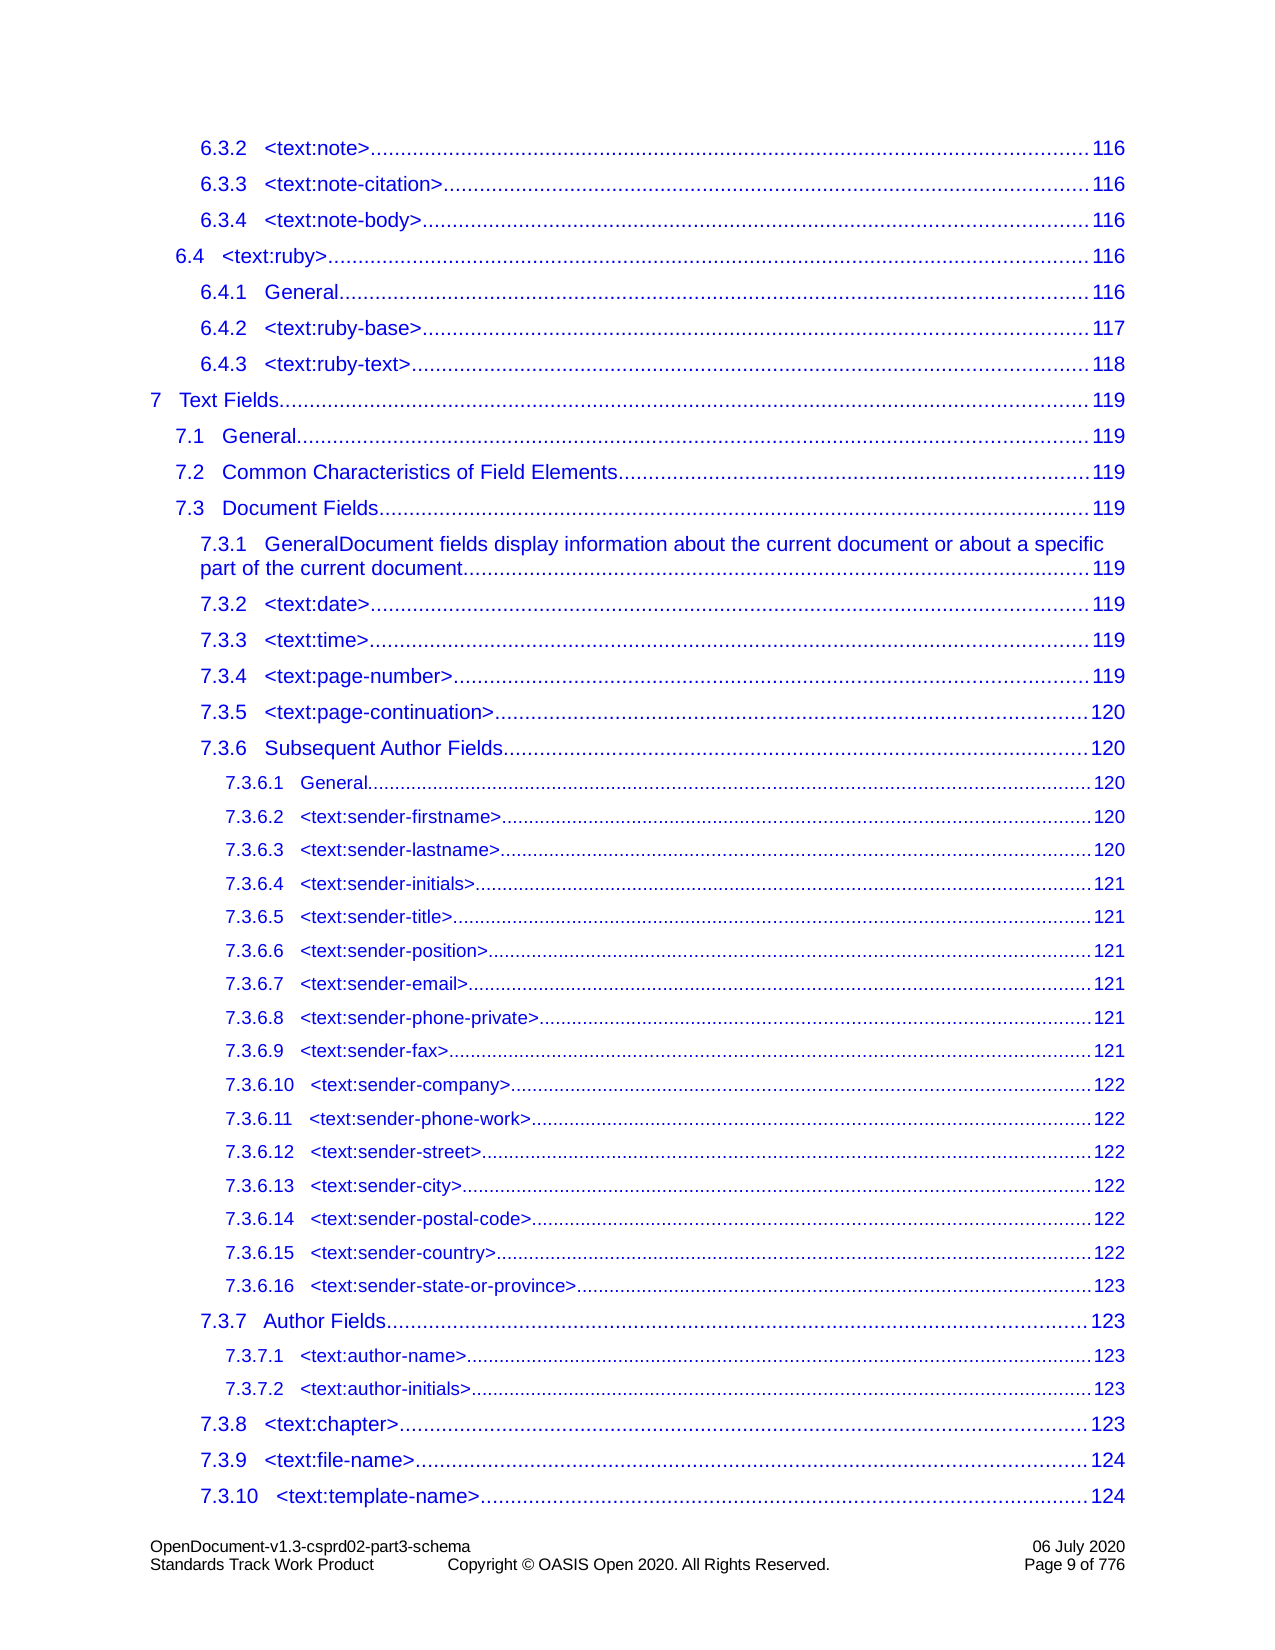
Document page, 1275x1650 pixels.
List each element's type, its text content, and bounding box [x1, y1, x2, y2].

text 7.3.6.16 <text:sender-state-or-province> 123 [225, 1276, 1125, 1297]
text 7.3.6.7 <text:sender-email> 121 [225, 974, 1125, 995]
text 7.3.6.5 <text:sender-title> 121 [225, 907, 1125, 928]
text 7.3.6.1 General 120 [225, 773, 1125, 794]
text 7.3.5 <text:page-continuation> 120 [200, 701, 1125, 724]
text 7.3.6.15 <text:sender-country> 122 [225, 1242, 1125, 1263]
text 7.3.6.11 <text:sender-phone-work> 122 [225, 1108, 1125, 1129]
text 7.3.6.4 <text:sender-initials> 121 [225, 873, 1125, 894]
text 7.3 Document Fields 119 [175, 497, 1125, 520]
text 7.3.6 Subsequent Author Fields 120 [200, 737, 1125, 760]
text 7.3.7.2 <text:author-initials> 123 [225, 1379, 1125, 1400]
text 7.3.4 <text:page-number> 119 [200, 664, 1125, 688]
text 7.3.9 <text:file-name> 124 [200, 1448, 1125, 1472]
text 6.4.3 <text:ruby-text> 118 [200, 353, 1125, 376]
text 7.2 Common Characteristics of Field Elements 119 [175, 461, 1125, 484]
text 7.3.6.8 <text:sender-phone-private> 121 [225, 1007, 1125, 1028]
text 6.4.1 General 116 [200, 281, 1125, 304]
text 7.3.7.1 <text:author-name> 123 [225, 1345, 1125, 1366]
text 6.4.2 <text:ruby-base> 117 [200, 317, 1125, 340]
text 7.3.6.13 <text:sender-city> 122 [225, 1175, 1125, 1196]
text 7.3.6.6 <text:sender-position> 121 [225, 940, 1125, 961]
text 7.3.10 <text:template-name> 124 [200, 1484, 1125, 1508]
text 7.3.6.10 <text:sender-company> 122 [225, 1074, 1125, 1096]
text 7.3.6.12 <text:sender-street> 122 [225, 1142, 1125, 1163]
text 7.3.3 <text:time> 119 [200, 628, 1125, 652]
text 7.3.2 <text:date> 119 [200, 592, 1125, 616]
text 7.3.6.14 <text:sender-postal-code> 122 [225, 1209, 1125, 1230]
text 7.3.6.3 <text:sender-lastname> 120 [225, 840, 1125, 861]
text 7.1 General 119 [175, 425, 1125, 448]
text 6.4 <text:ruby> 116 [175, 244, 1125, 268]
text 7.3.6.2 <text:sender-firstname> 120 [225, 806, 1125, 827]
text 7.3.6.9 <text:sender-fax> 121 [225, 1041, 1125, 1062]
text 7.3.1 GeneralDocument fields display information about the current document or about a specific part of the current document. 119 [200, 533, 1125, 580]
text 7.3.7 Author Fields 123 [200, 1309, 1125, 1333]
text 6.3.3 <text:note-citation> 116 [200, 172, 1125, 196]
text 7 Text Fields 119 [150, 389, 1125, 412]
text 7.3.8 <text:chapter> 123 [200, 1412, 1125, 1436]
text 6.3.4 <text:note-body> 116 [200, 208, 1125, 232]
text 6.3.2 <text:note> 116 [200, 136, 1125, 160]
